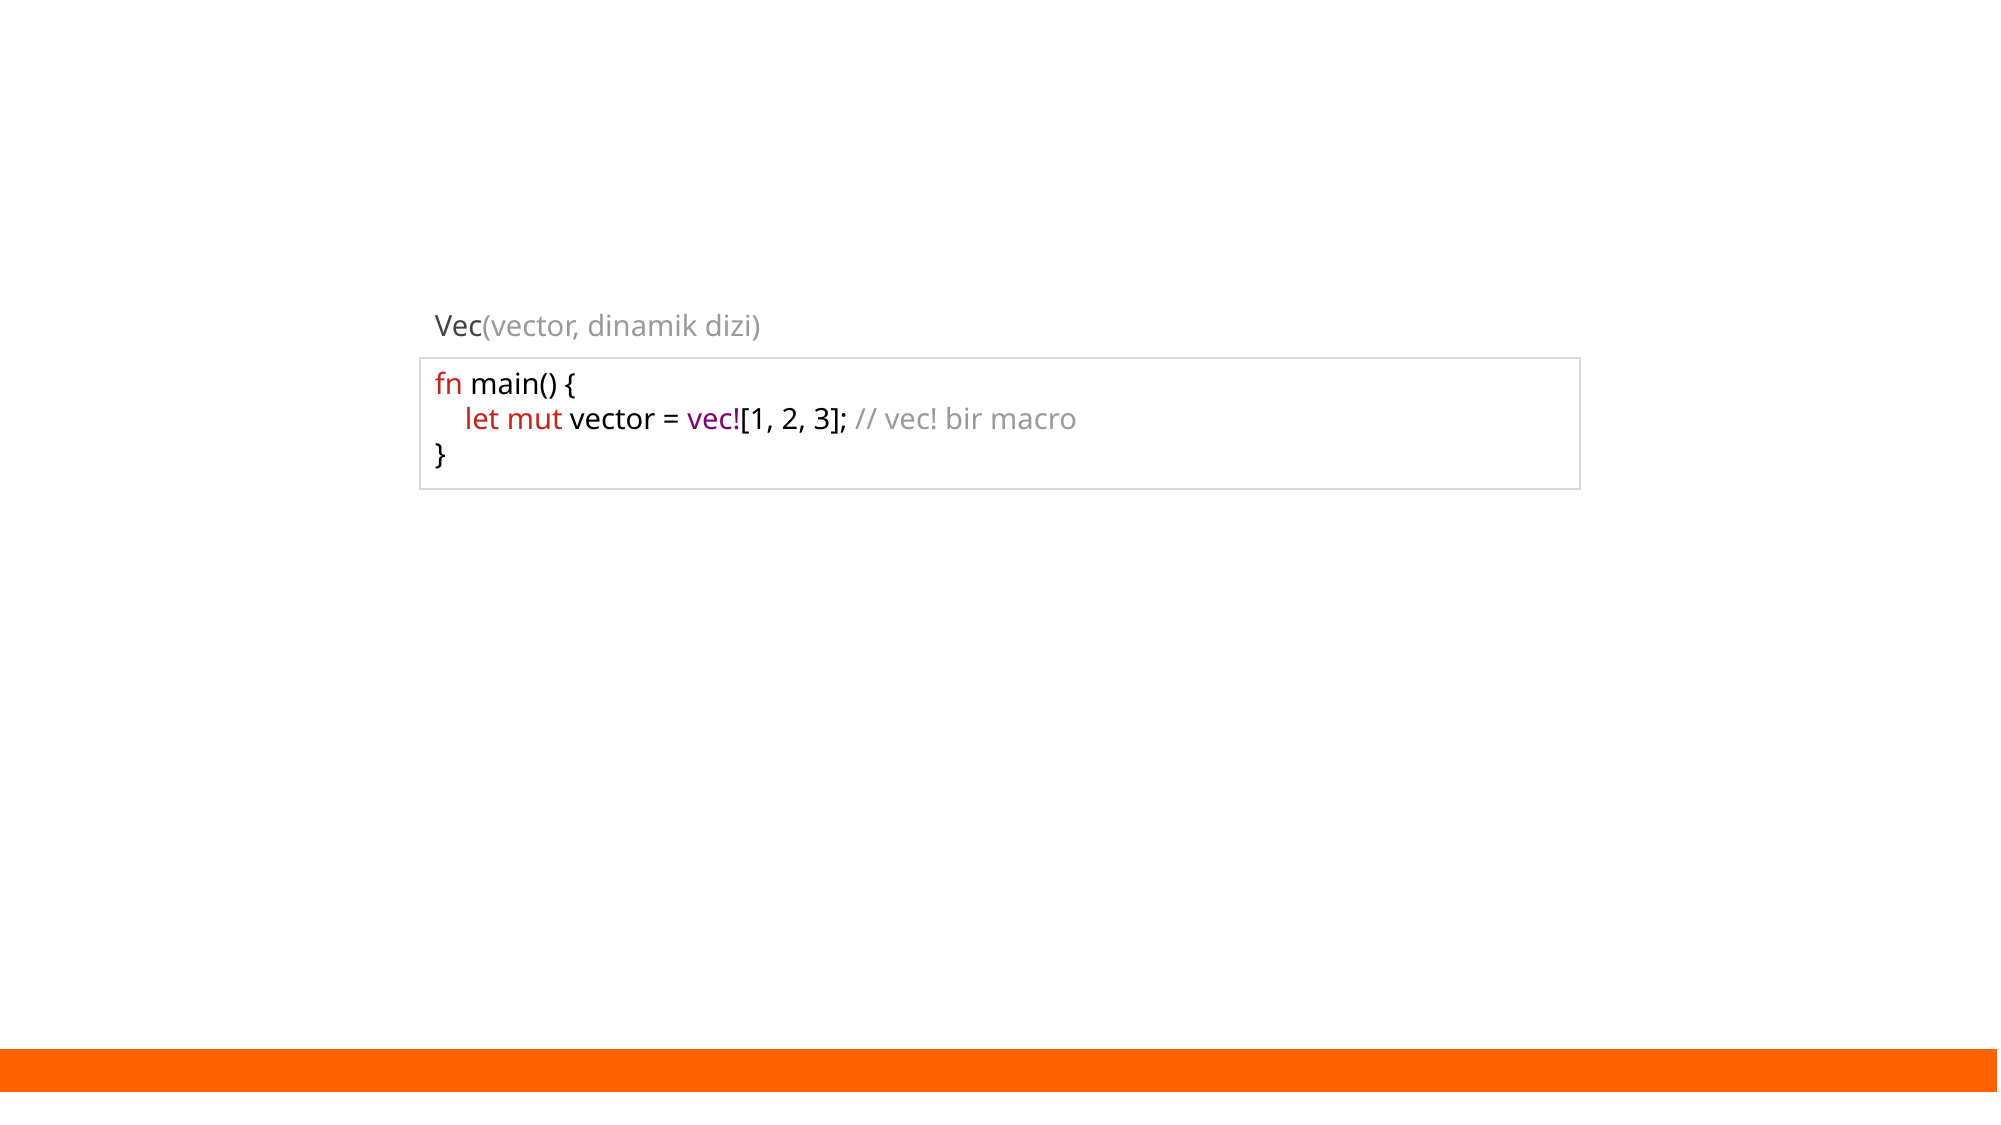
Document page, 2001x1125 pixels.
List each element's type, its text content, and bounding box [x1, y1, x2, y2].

text_box Vec(vector, dinamik dizi) [419, 291, 1581, 357]
text_box fn main() { let mut vector = vec![1, 2, 3]; // vec! bir macro } [419, 357, 1581, 490]
text_box [0, 1049, 1997, 1092]
